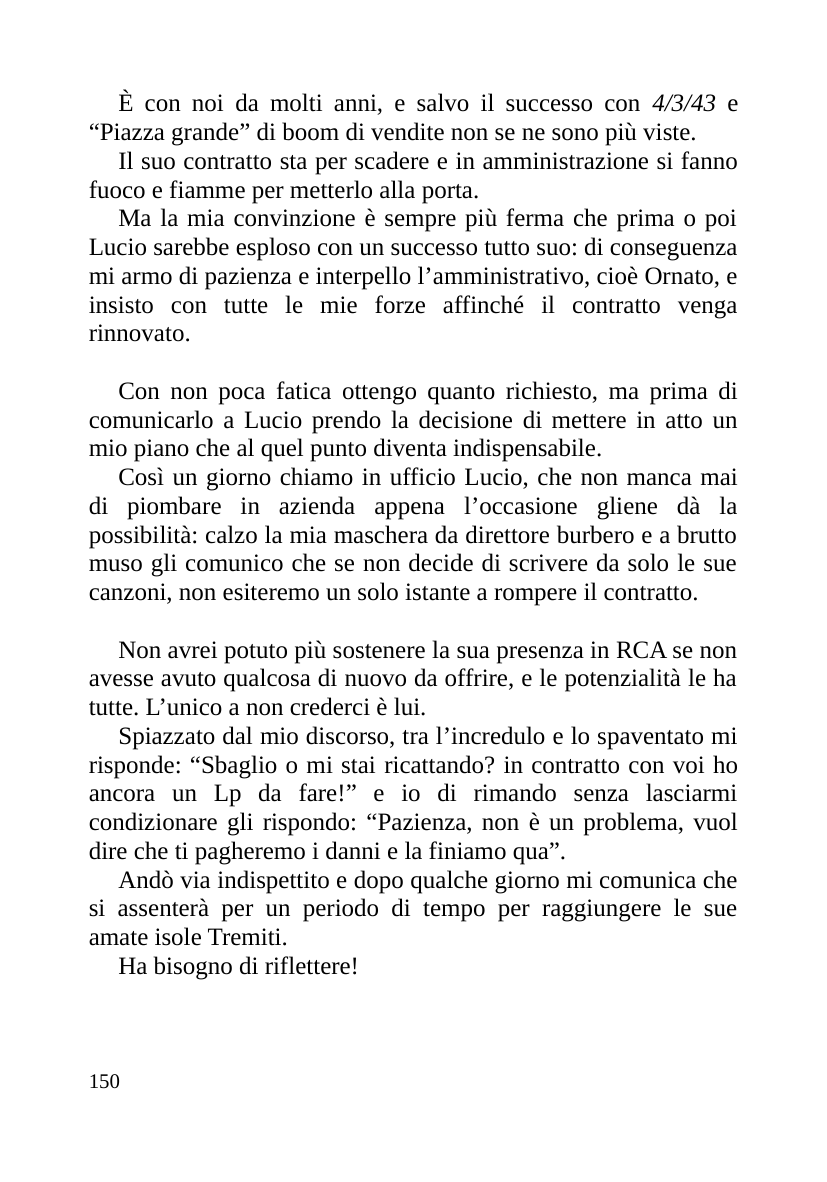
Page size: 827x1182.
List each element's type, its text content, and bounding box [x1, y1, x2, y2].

text Il suo contratto sta per scadere e in amministrazione si fanno fuoco e fiamme per metterlo alla porta. [88, 146, 738, 203]
text Con non poca fatica ottengo quanto richiesto, ma prima di comunicarlo a Lucio prendo la decisione di mettere in atto un mio piano che al quel punto diventa indispensabile. [88, 376, 738, 462]
text Ha bisogno di riflettere! [88, 951, 738, 980]
text Spiazzato dal mio discorso, tra l’incredulo e lo spaventato mi risponde: “Sbaglio o mi stai ricattando? in contratto con voi ho ancora un Lp da fare!” e io di rimando senza lasciarmi condizionare gli rispondo: “Pazienza, non è un problema, vuol dire che ti pagheremo i danni e la finiamo qua”. [88, 721, 738, 865]
text Non avrei potuto più sostenere la sua presenza in RCA se non avesse avuto qualcosa di nuovo da offrire, e le potenzialità le ha tutte. L’unico a non crederci è lui. [88, 635, 738, 721]
text È con noi da molti anni, e salvo il successo con 4/3/43 e “Piazza grande” di boom di vendite non se ne sono più viste. [88, 88, 738, 146]
text Ma la mia convinzione è sempre più ferma che prima o poi Lucio sarebbe esploso con un successo tutto suo: di conseguenza mi armo di pazienza e interpello l’amministrativo, cioè Ornato, e insisto con tutte le mie forze affinché il contratto venga rinnovato. [88, 203, 738, 347]
text Così un giorno chiamo in ufficio Lucio, che non manca mai di piombare in azienda appena l’occasione gliene dà la possibilità: calzo la mia maschera da direttore burbero e a brutto muso gli comunico che se non decide di scrivere da solo le sue canzoni, non esiteremo un solo istante a rompere il contratto. [88, 462, 738, 606]
text Andò via indispettito e dopo qualche giorno mi comunica che si assenterà per un periodo di tempo per raggiungere le sue amate isole Tremiti. [88, 865, 738, 951]
